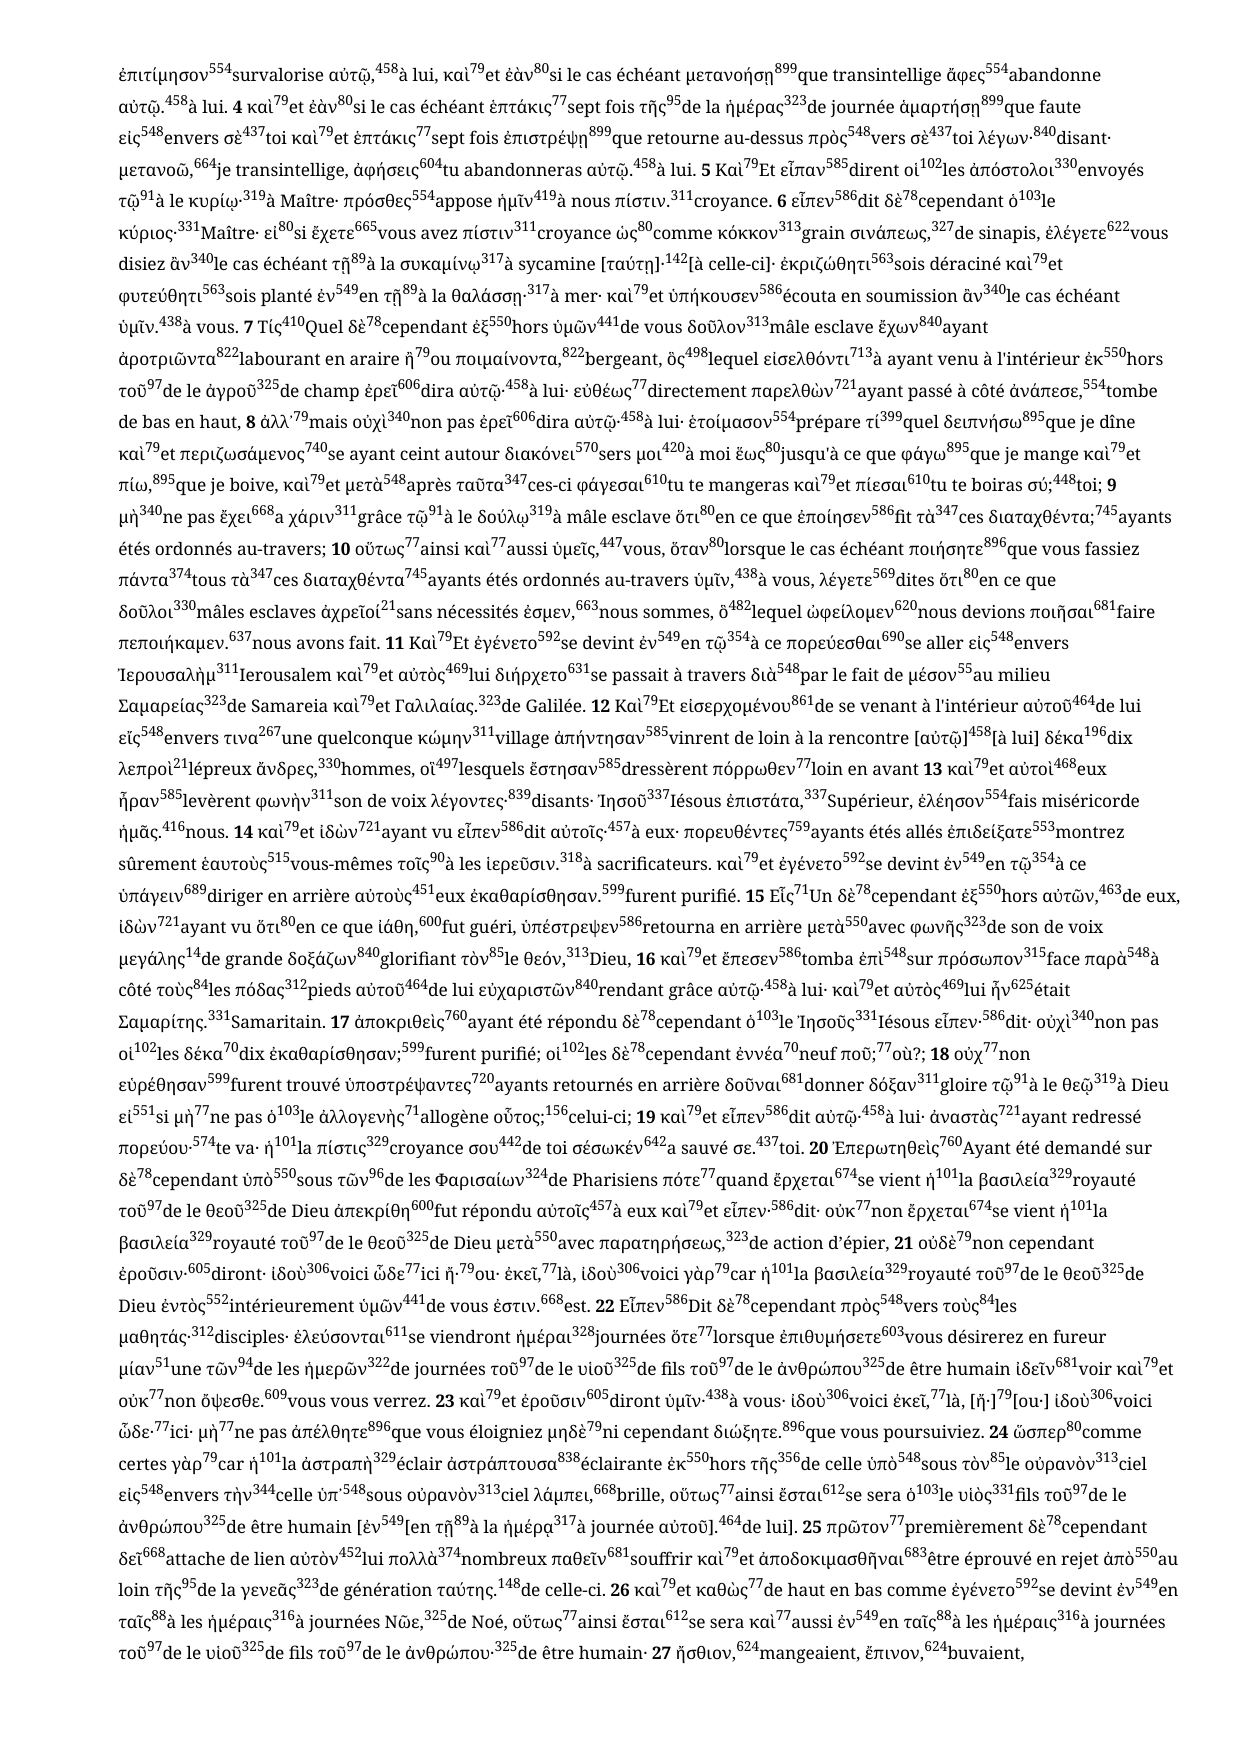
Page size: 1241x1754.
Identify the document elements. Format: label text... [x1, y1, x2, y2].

text 1 Εἶπεν586Dit δὲ78cependant πρὸς548vers τοὺς84les μαθητὰς312disciples αὐτοῦ·464de lui· ἀνένδεκτόν49inacceptable ἐστιν668est τοῦ360de ce τὰ86les σκάνδαλα314scandales μὴ77ne pas ἐλθεῖν,681venir, πλὴν79toutefois οὐαὶ304Ouai δι᾽550par οὗ492de lequel ἔρχεται·674se vient· 2 λυσιτελεῖ668est avantageux finalement αὐτῷ458à lui εἰ80si λίθος331pierre μυλικὸς22meulière περίκειται674se couche autour περὶ548autour τὸν85le τράχηλον313cou αὐτοῦ464de lui καὶ79et ἔρριπται654a été flanqué εἰς548envers τὴν83la θάλασσαν311mer ἢ79ou ἵνα80afin que σκανδαλίσῃ899que scandalise τῶν96de les μικρῶν64de petits τούτων149de ceux-ci ἕνα.53un. 3 προσέχετε569attenez ἑαυτοῖς.519à vous-mêmes. Ἐὰν80Si le cas échéant ἁμάρτῃ899que faute ὁ103le ἀδελφός331frère σου442de toi ἐπιτίμησον554survalorise αὐτῷ,458à lui, καὶ79et ἐὰν80si le cas échéant μετανοήσῃ899que transintellige ἄφες554abandonne αὐτῷ.458à lui. 4 καὶ79et ἐὰν80si le cas échéant ἑπτάκις77sept fois τῆς95de la ἡμέρας323de journée ἁμαρτήσῃ899que faute εἰς548envers σὲ437toi καὶ79et ἑπτάκις77sept fois ἐπιστρέψῃ899que retourne au-dessus πρὸς548vers σὲ437toi λέγων·840disant· μετανοῶ,664je transintellige, ἀφήσεις604tu abandonneras αὐτῷ.458à lui. 5 Καὶ79Et εἶπαν585dirent οἱ102les ἀπόστολοι330envoyés τῷ91à le κυρίῳ·319à Maître· πρόσθες554appose ἡμῖν419à nous πίστιν.311croyance. 6 εἶπεν586dit δὲ78cependant ὁ103le κύριος·331Maître· εἰ80si ἔχετε665vous avez πίστιν311croyance ὡς80comme κόκκον313grain σινάπεως,327de sinapis, ἐλέγετε622vous disiez ἂν340le cas échéant τῇ89à la συκαμίνῳ317à sycamine [ταύτῃ]·142[à celle-ci]· ἐκριζώθητι563sois déraciné καὶ79et φυτεύθητι563sois planté ἐν549en τῇ89à la θαλάσσῃ·317à mer· καὶ79et ὑπήκουσεν586écouta en soumission ἂν340le cas échéant ὑμῖν.438à vous. 7 Τίς410Quel δὲ78cependant ἐξ550hors ὑμῶν441de vous δοῦλον313mâle esclave ἔχων840ayant ἀροτριῶντα822labourant en araire ἢ79ou ποιμαίνοντα,822bergeant, ὃς498lequel εἰσελθόντι713à ayant venu à l'intérieur ἐκ550hors τοῦ97de le ἀγροῦ325de champ ἐρεῖ606dira αὐτῷ·458à lui· εὐθέως77directement παρελθὼν721ayant passé à côté ἀνάπεσε,554tombe de bas en haut, 8 ἀλλ᾽79mais οὐχὶ340non pas ἐρεῖ606dira αὐτῷ·458à lui· ἑτοίμασον554prépare τί399quel δειπνήσω895que je dîne καὶ79et περιζωσάμενος740se ayant ceint autour διακόνει570sers μοι420à moi ἕως80jusqu'à ce que φάγω895que je mange καὶ79et πίω,895que je boive, καὶ79et μετὰ548après ταῦτα347ces-ci φάγεσαι610tu te mangeras καὶ79et πίεσαι610tu te boiras σύ;448toi; 9 μὴ340ne pas ἔχει668a χάριν311grâce τῷ91à le δούλῳ319à mâle esclave ὅτι80en ce que ἐποίησεν586fit τὰ347ces διαταχθέντα;745ayants étés ordonnés au-travers; 10 οὕτως77ainsi καὶ77aussi ὑμεῖς,447vous, ὅταν80lorsque le cas échéant ποιήσητε896que vous fassiez πάντα374tous τὰ347ces διαταχθέντα745ayants étés ordonnés au-travers ὑμῖν,438à vous, λέγετε569dites ὅτι80en ce que δοῦλοι330mâles esclaves ἀχρεῖοί21sans nécessités ἐσμεν,663nous sommes, ὃ482lequel ὠφείλομεν620nous devions ποιῆσαι681faire πεποιήκαμεν.637nous avons fait. 11 Καὶ79Et ἐγένετο592se devint ἐν549en τῷ354à ce πορεύεσθαι690se aller εἰς548envers Ἰερουσαλὴμ311Ierousalem καὶ79et αὐτὸς469lui διήρχετο631se passait à travers διὰ548par le fait de μέσον55au milieu Σαμαρείας323de Samareia καὶ79et Γαλιλαίας.323de Galilée. 12 Καὶ79Et εἰσερχομένου861de se venant à l'intérieur αὐτοῦ464de lui εἴς548envers τινα267une quelconque κώμην311village ἀπήντησαν585vinrent de loin à la rencontre [αὐτῷ]458[à lui] δέκα196dix λεπροὶ21lépreux ἄνδρες,330hommes, οἳ497lesquels ἔστησαν585dressèrent πόρρωθεν77loin en avant 13 καὶ79et αὐτοὶ468eux ἦραν585levèrent φωνὴν311son de voix λέγοντες·839disants· Ἰησοῦ337Iésous ἐπιστάτα,337Supérieur, ἐλέησον554fais miséricorde ἡμᾶς.416nous. 14 καὶ79et ἰδὼν721ayant vu εἶπεν586dit αὐτοῖς·457à eux· πορευθέντες759ayants étés allés ἐπιδείξατε553montrez sûrement ἑαυτοὺς515vous-mêmes τοῖς90à les ἱερεῦσιν.318à sacrificateurs. καὶ79et ἐγένετο592se devint ἐν549en τῷ354à ce ὑπάγειν689diriger en arrière αὐτοὺς451eux ἐκαθαρίσθησαν.599furent purifié. 15 Εἷς71Un δὲ78cependant ἐξ550hors αὐτῶν,463de eux, ἰδὼν721ayant vu ὅτι80en ce que ἰάθη,600fut guéri, ὑπέστρεψεν586retourna en arrière μετὰ550avec φωνῆς323de son de voix μεγάλης14de grande δοξάζων840glorifiant τὸν85le θεόν,313Dieu, 16 καὶ79et ἔπεσεν586tomba ἐπὶ548sur πρόσωπον315face παρὰ548à côté τοὺς84les πόδας312pieds αὐτοῦ464de lui εὐχαριστῶν840rendant grâce αὐτῷ·458à lui· καὶ79et αὐτὸς469lui ἦν625était Σαμαρίτης.331Samaritain. 17 ἀποκριθεὶς760ayant été répondu δὲ78cependant ὁ103le Ἰησοῦς331Iésous εἶπεν·586dit· οὐχὶ340non pas οἱ102les δέκα70dix ἐκαθαρίσθησαν;599furent purifié; οἱ102les δὲ78cependant ἐννέα70neuf ποῦ;77où?; 18 οὐχ77non εὑρέθησαν599furent trouvé ὑποστρέψαντες720ayants retournés en arrière δοῦναι681donner δόξαν311gloire τῷ91à le θεῷ319à Dieu εἰ551si μὴ77ne pas ὁ103le ἀλλογενὴς71allogène οὗτος;156celui-ci; 19 καὶ79et εἶπεν586dit αὐτῷ·458à lui· ἀναστὰς721ayant redressé πορεύου·574te va· ἡ101la πίστις329croyance σου442de toi σέσωκέν642a sauvé σε.437toi. 20 Ἐπερωτηθεὶς760Ayant été demandé sur δὲ78cependant ὑπὸ550sous τῶν96de les Φαρισαίων324de Pharisiens πότε77quand ἔρχεται674se vient ἡ101la βασιλεία329royauté τοῦ97de le θεοῦ325de Dieu ἀπεκρίθη600fut répondu αὐτοῖς457à eux καὶ79et εἶπεν·586dit· οὐκ77non ἔρχεται674se vient ἡ101la βασιλεία329royauté τοῦ97de le θεοῦ325de Dieu μετὰ550avec παρατηρήσεως,323de action d’épier, 21 οὐδὲ79non cependant ἐροῦσιν·605diront· ἰδοὺ306voici ὧδε77ici ἤ·79ou· ἐκεῖ,77là, ἰδοὺ306voici γὰρ79car ἡ101la βασιλεία329royauté τοῦ97de le θεοῦ325de Dieu ἐντὸς552intérieurement ὑμῶν441de vous ἐστιν.668est. 22 Εἶπεν586Dit δὲ78cependant πρὸς548vers τοὺς84les μαθητάς·312disciples· ἐλεύσονται611se viendront ἡμέραι328journées ὅτε77lorsque ἐπιθυμήσετε603vous désirerez en fureur μίαν51une τῶν94de les ἡμερῶν322de journées τοῦ97de le υἱοῦ325de fils τοῦ97de le ἀνθρώπου325de être humain ἰδεῖν681voir καὶ79et οὐκ77non ὄψεσθε.609vous vous verrez. 23 καὶ79et ἐροῦσιν605diront ὑμῖν·438à vous· ἰδοὺ306voici ἐκεῖ,77là, [ἤ·]79[ou·] ἰδοὺ306voici ὧδε·77ici· μὴ77ne pas ἀπέλθητε896que vous éloigniez μηδὲ79ni cependant διώξητε.896que vous poursuiviez. 24 ὥσπερ80comme certes γὰρ79car ἡ101la ἀστραπὴ329éclair ἀστράπτουσα838éclairante ἐκ550hors τῆς356de celle ὑπὸ548sous τὸν85le οὐρανὸν313ciel εἰς548envers τὴν344celle ὑπ᾽548sous οὐρανὸν313ciel λάμπει,668brille, οὕτως77ainsi ἔσται612se sera ὁ103le υἱὸς331fils τοῦ97de le ἀνθρώπου325de être humain [ἐν549[en τῇ89à la ἡμέρᾳ317à journée αὐτοῦ].464de lui]. 25 πρῶτον77premièrement δὲ78cependant δεῖ668attache de lien αὐτὸν452lui πολλὰ374nombreux παθεῖν681souffrir καὶ79et ἀποδοκιμασθῆναι683être éprouvé en rejet ἀπὸ550au loin τῆς95de la γενεᾶς323de génération ταύτης.148de celle-ci. 26 καὶ79et καθὼς77de haut en bas comme ἐγένετο592se devint ἐν549en ταῖς88à les ἡμέραις316à journées Νῶε,325de Noé, οὕτως77ainsi ἔσται612se sera καὶ77aussi ἐν549en ταῖς88à les ἡμέραις316à journées τοῦ97de le υἱοῦ325de fils τοῦ97de le ἀνθρώπου·325de être humain· 27 ἤσθιον,624mangeaient, ἔπινον,624buvaient, ἐγάμουν,624mariaient, ἐγαμίζοντο,635étaient donné en mariage, ἄχρι552jusqu'à l'extrémité ἧς148de laquelle ἡμέρας323de journée εἰσῆλθεν586vint à l'intérieur Νῶε331Noé εἰς548envers τὴν83la κιβωτὸν311arche καὶ79et ἦλθεν586vint ὁ103le κατακλυσμὸς331cataclysme καὶ79et ἀπώλεσεν586perdit au loin πάντας.372tous. 28 Ὁμοίως77Semblablement καθὼς77de haut en bas comme ἐγένετο592se devint ἐν549en ταῖς88à les ἡμέραις316à journées Λώτ·325de Lot· ἤσθιον,624mangeaient, ἔπινον,624buvaient, ἠγόραζον,624achetaient à l'agora, ἐπώλουν,624troquaient, ἐφύτευον,624plantaient, ᾠκοδόμουν·624édifiaient en maison· 29 ᾗ484à laquelle δὲ78cependant ἡμέρᾳ317à journée ἐξῆλθεν586sortit Λὼτ331Lot ἀπὸ550au loin Σοδόμων,326de Sodomas, ἔβρεξεν586plut πῦρ315feu καὶ79et θεῖον315soufre ἀπ᾽550au loin οὐρανοῦ325de ciel καὶ79et ἀπώλεσεν586perdit au loin πάντας.372tous. 30 κατὰ548selon ταὐτὰ77ainsi même ἔσται612se sera ᾗ484à laquelle ἡμέρᾳ317à journée ὁ103le υἱὸς331fils τοῦ97de le ἀνθρώπου325de être humain ἀποκαλύπτεται.680est découvert. 31 ἐν549en ἐκείνῃ142à celle-là τῇ89à la ἡμέρᾳ317à journée ὃς498lequel ἔσται612se sera ἐπὶ550sur τοῦ99de le δώματος327de dôme καὶ79et τὰ104les σκεύη332ustensiles αὐτοῦ464de lui ἐν549en τῇ249à la οἰκίᾳ,317à maison d'habitation, μὴ77ne pas καταβάτω556descende ἆραι681lever αὐτά,453eux, καὶ79et ὁ364celui ἐν549en ἀγρῷ319à champ ὁμοίως77semblablement μὴ77ne pas ἐπιστρεψάτω556retourne au-dessus εἰς548envers τὰ347ces ὀπίσω.77derrière. 32 μνημονεύετε569souvenez τῆς95de la γυναικὸς323de femme Λώτ.325de Lot. 33 ὃς498lequel ἐὰν340si le cas échéant ζητήσῃ899que cherche τὴν83la ψυχὴν311âme αὐτοῦ464de lui περιποιήσασθαι682se produire autour ἀπολέσει606perdra au loin αὐτήν,450elle, ὃς498lequel δ᾽78cependant ἂν340le cas échéant ἀπολέσῃ899que perde au loin ζῳογονήσει606deviendra être vivant αὐτήν.450elle. 34 λέγω664je dis ὑμῖν,438à vous, ταύτῃ142à celle-ci τῇ89à la νυκτὶ317à nuit ἔσονται611se seront δύο46deux ἐπὶ550sur κλίνης323de lit μιᾶς,189de une, ὁ103le εἷς71un παραλημφθήσεται619sera pris à côté καὶ79et ὁ103le ἕτερος390autre-différent ἀφεθήσεται·619sera abandonné· 35 ἔσονται611se seront δύο44deux ἀλήθουσαι837faisantes farines ἐπὶ548sur τὸ87le αὐτό,348même, ἡ101la μία69une παραλημφθήσεται,619sera pris à côté, ἡ101la δὲ78cependant ἑτέρα388autre-différente ἀφεθήσεται.619sera abandonné. 36 37 καὶ79et ἀποκριθέντες759ayants étés répondus λέγουσιν667disent αὐτῷ·458à lui· ποῦ,77où?, κύριε;337Maître; ὁ469celui δὲ78cependant εἶπεν586dit αὐτοῖς·457à eux· ὅπου80là où τὸ105le σῶμα,333corps, ἐκεῖ77là καὶ77aussi οἱ102les ἀετοὶ330aigles ἐπισυναχθήσονται.618seront rassemblé. [118, 59, 1181, 1665]
